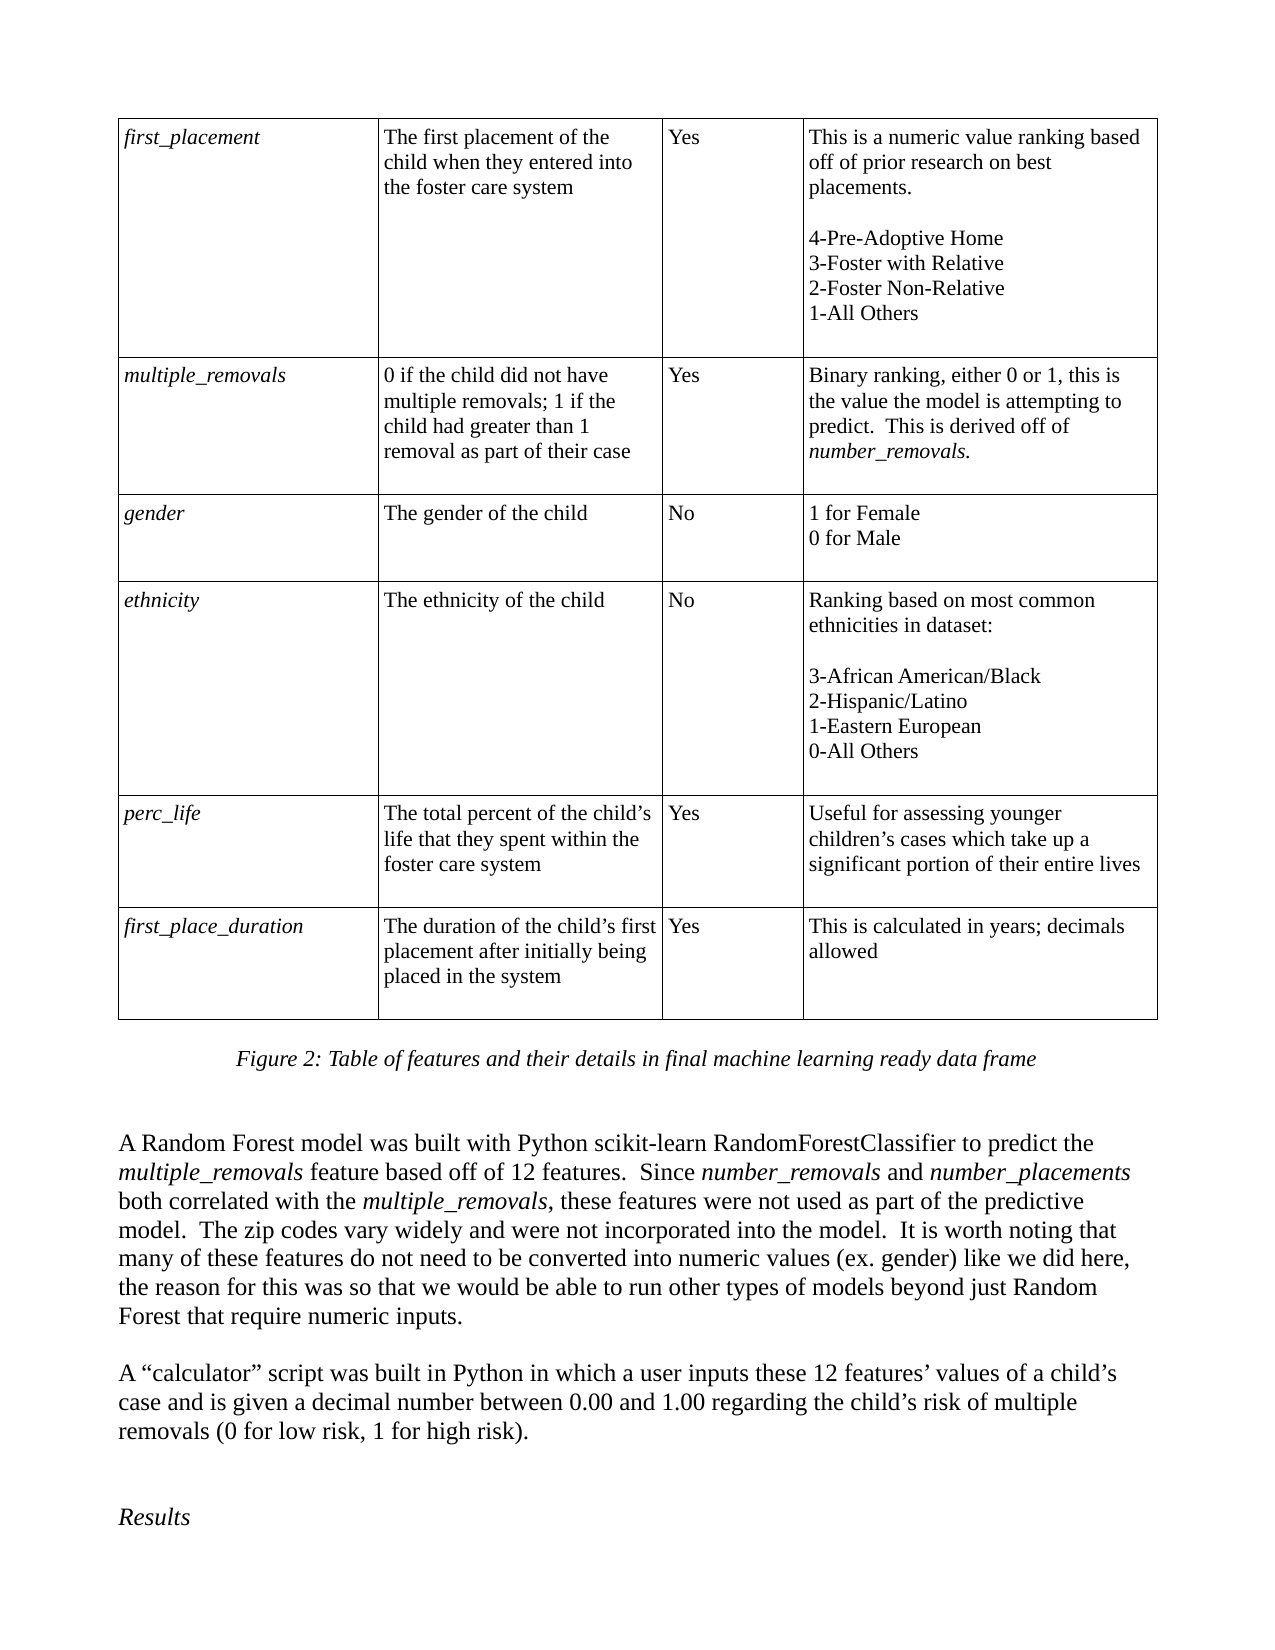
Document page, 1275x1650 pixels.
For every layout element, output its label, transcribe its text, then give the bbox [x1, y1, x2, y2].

table_cell The duration of the child’s first placement after initially being placed in the system [379, 908, 662, 1019]
table_cell No [663, 582, 803, 794]
table_cell perc_life [119, 796, 378, 907]
table_cell Yes [663, 796, 803, 907]
table_cell first_placement [119, 119, 378, 357]
table_cell ethnicity [119, 582, 378, 794]
table_cell Binary ranking, either 0 or 1, this is the value the model is attempting to predict. This is derived off of number_removals. [804, 358, 1157, 494]
text A “calculator” script was built in Python in which a user inputs these 12 features’ values of a child’s case and is given a decimal number between 0.00 and 1.00 regarding the child’s risk of multiple removals (0 for low risk, 1 for high risk). [118, 1358, 1157, 1445]
table_cell This is calculated in years; decimals allowed [804, 908, 1157, 1019]
table_cell Yes [663, 358, 803, 494]
table_cell gender [119, 495, 378, 581]
text Figure 2: Table of features and their details in final machine learning ready data frame [118, 1045, 1157, 1071]
table_cell Ranking based on most common ethnicities in dataset: 3-African American/Black 2-Hispanic/Latino 1-Eastern European 0-All Others [804, 582, 1157, 794]
table_cell No [663, 495, 803, 581]
table_cell The first placement of the child when they entered into the foster care system [379, 119, 662, 357]
table_cell first_place_duration [119, 908, 378, 1019]
table_cell 1 for Female 0 for Male [804, 495, 1157, 581]
table_cell This is a numeric value ranking based off of prior research on best placements. 4-Pre-Adoptive Home 3-Foster with Relative 2-Foster Non-Relative 1-All Others [804, 119, 1157, 357]
table_cell Yes [663, 119, 803, 357]
table_cell 0 if the child did not have multiple removals; 1 if the child had greater than 1 removal as part of their case [379, 358, 662, 494]
text A Random Forest model was built with Python scikit-learn RandomForestClassifier to predict the multiple_removals feature based off of 12 features. Since number_removals and number_placements both correlated with the multiple_removals, these features were not used as part of the predictive model. The zip codes vary widely and were not incorporated into the model. It is worth noting that many of these features do not need to be converted into numeric values (ex. gender) like we did here, the reason for this was so that we would be able to run other types of models beyond just Random Forest that require numeric inputs. [118, 1128, 1157, 1330]
table_cell The ethnicity of the child [379, 582, 662, 794]
table_cell The total percent of the child’s life that they spent within the foster care system [379, 796, 662, 907]
table_cell Useful for assessing younger children’s cases which take up a significant portion of their entire lives [804, 796, 1157, 907]
text Results [118, 1502, 1157, 1531]
table_cell The gender of the child [379, 495, 662, 581]
table_cell Yes [663, 908, 803, 1019]
table_cell multiple_removals [119, 358, 378, 494]
